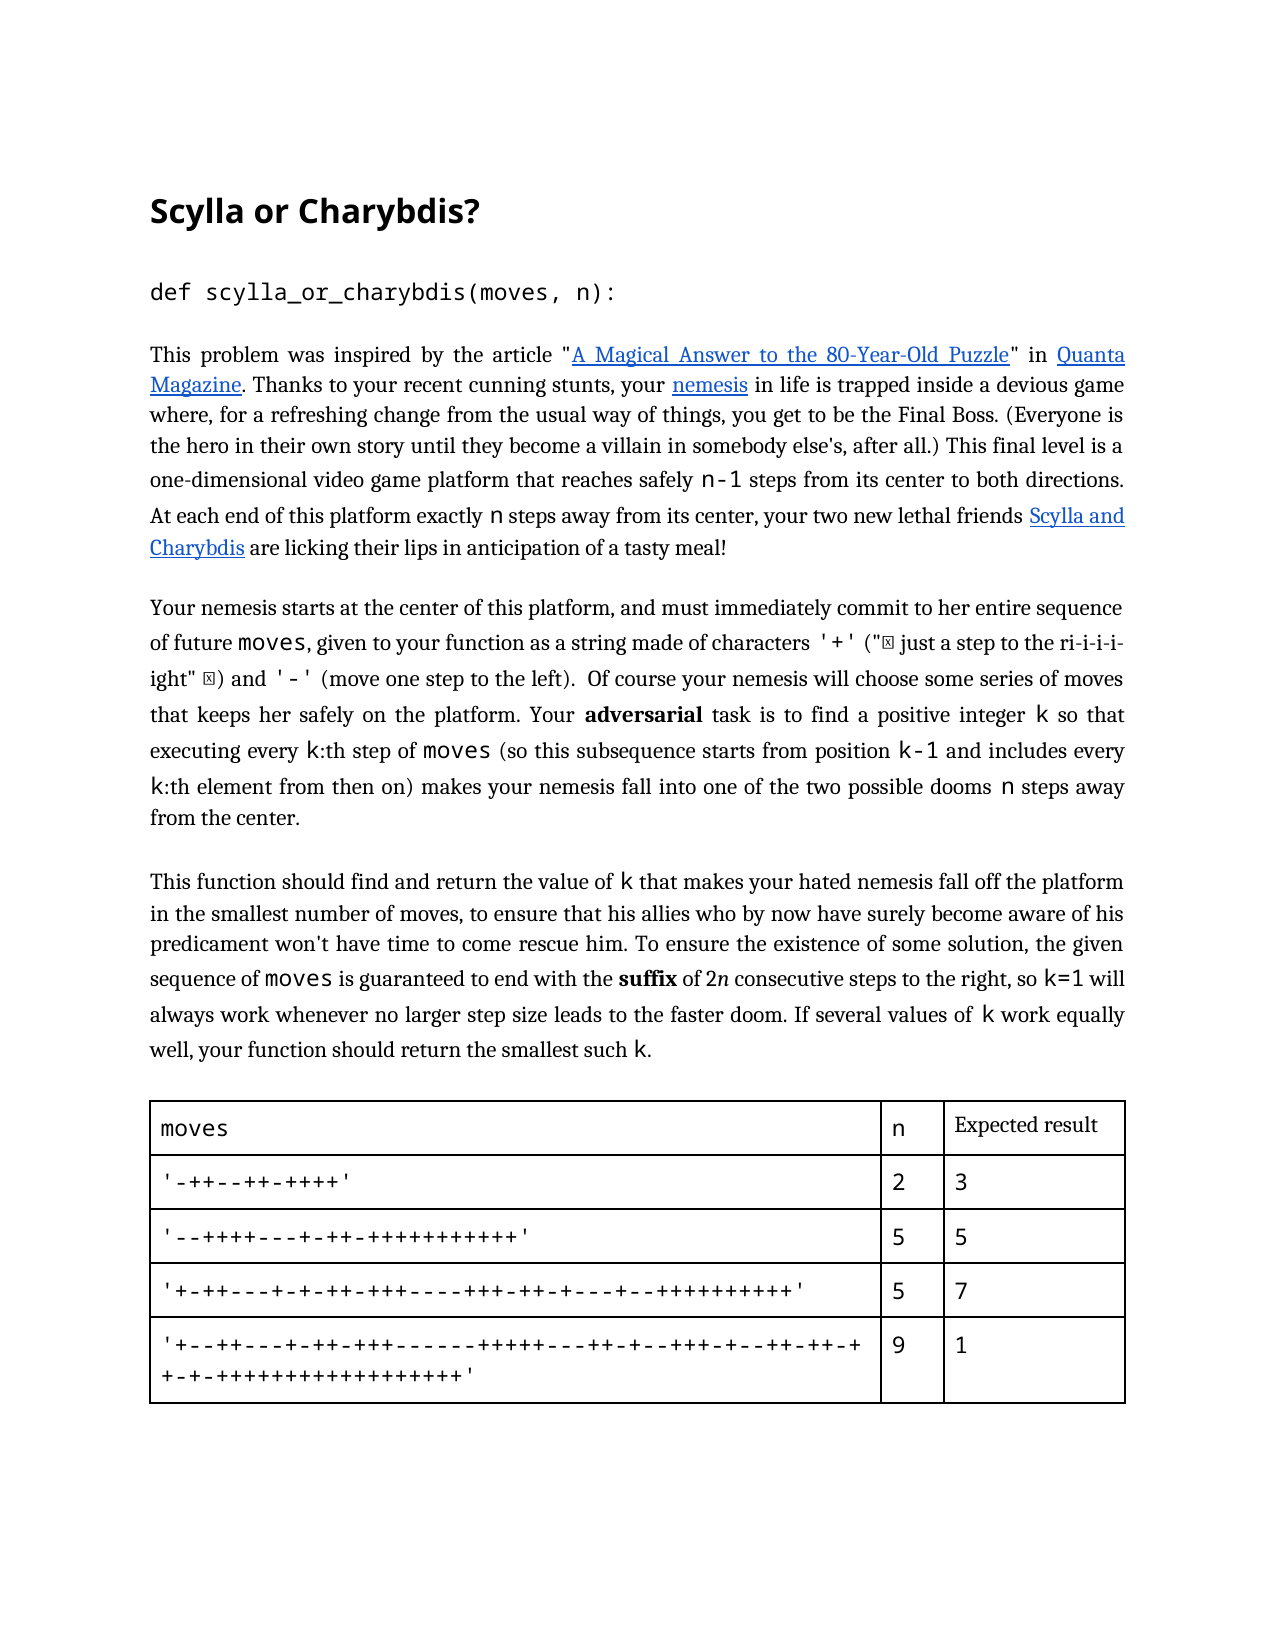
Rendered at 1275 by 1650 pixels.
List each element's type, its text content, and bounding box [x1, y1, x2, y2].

text This problem was inspired by the article "A Magical Answer to the 80-Year-Old Puzzle" in Quanta Magazine. Thanks to your recent cunning stunts, your nemesis in life is trapped inside a devious game where, for a refreshing change from the usual way of things, you get to be the Final Boss. (Everyone is the hero in their own story until they become a villain in somebody else's, after all.) This final level is a one-dimensional video game platform that reaches safely n-1 steps from its center to both directions. At each end of this platform exactly n steps away from its center, your two new lethal friends Scylla and Charybdis are licking their lips in anticipation of a tasty meal! [150, 342, 1125, 561]
table_cell '-++--++-++++' [151, 1156, 880, 1208]
table_header Expected result [945, 1102, 1124, 1154]
table_cell 1 [945, 1318, 1124, 1402]
text This function should find and return the value of k that makes your hated nemesis fall off the platform in the smallest number of moves, to ensure that his allies who by now have surely become aware of his predicament won't have time to come rescue him. To ensure the existence of some solution, the given sequence of moves is guaranteed to end with the suffix of 2n consecutive steps to the right, so k=1 will always work whenever no larger step size leads to the faster doom. If several values of k work equally well, your function should return the smallest such k. [150, 865, 1125, 1065]
table_cell 3 [945, 1156, 1124, 1208]
table_cell 5 [945, 1210, 1124, 1262]
table_cell 5 [882, 1264, 943, 1316]
table_header moves [151, 1102, 880, 1154]
table_header n [882, 1102, 943, 1154]
table_cell '+-++---+-+-++-+++----+++-++-+---+--++++++++++' [151, 1264, 880, 1316]
table_cell 5 [882, 1210, 943, 1262]
text Your nemesis starts at the center of this platform, and must immediately commit to her entire sequence of future moves, given to your function as a string made of characters '+' ("🎶 just a step to the ri-i-i-i-ight" 🎶) and '-' (move one step to the left). Of course your nemesis will choose some series of moves that keeps her safely on the platform. Your adversarial task is to find a positive integer k so that executing every k:th step of moves (so this subsequence starts from position k-1 and includes every k:th element from then on) makes your nemesis fall into one of the two possible dooms n steps away from the center. [150, 595, 1125, 831]
table_cell 9 [882, 1318, 943, 1402]
subtitle Scylla or Charybdis? [150, 187, 1125, 233]
table_cell '--++++---+-++-+++++++++++' [151, 1210, 880, 1262]
table_cell '+--++---+-++-+++------+++++---++-+--+++-+--++-++-++-+-++++++++++++++++++' [151, 1318, 880, 1402]
table_cell 2 [882, 1156, 943, 1208]
text def scylla_or_charybdis(moves, n): [150, 276, 1125, 307]
table_cell 7 [945, 1264, 1124, 1316]
